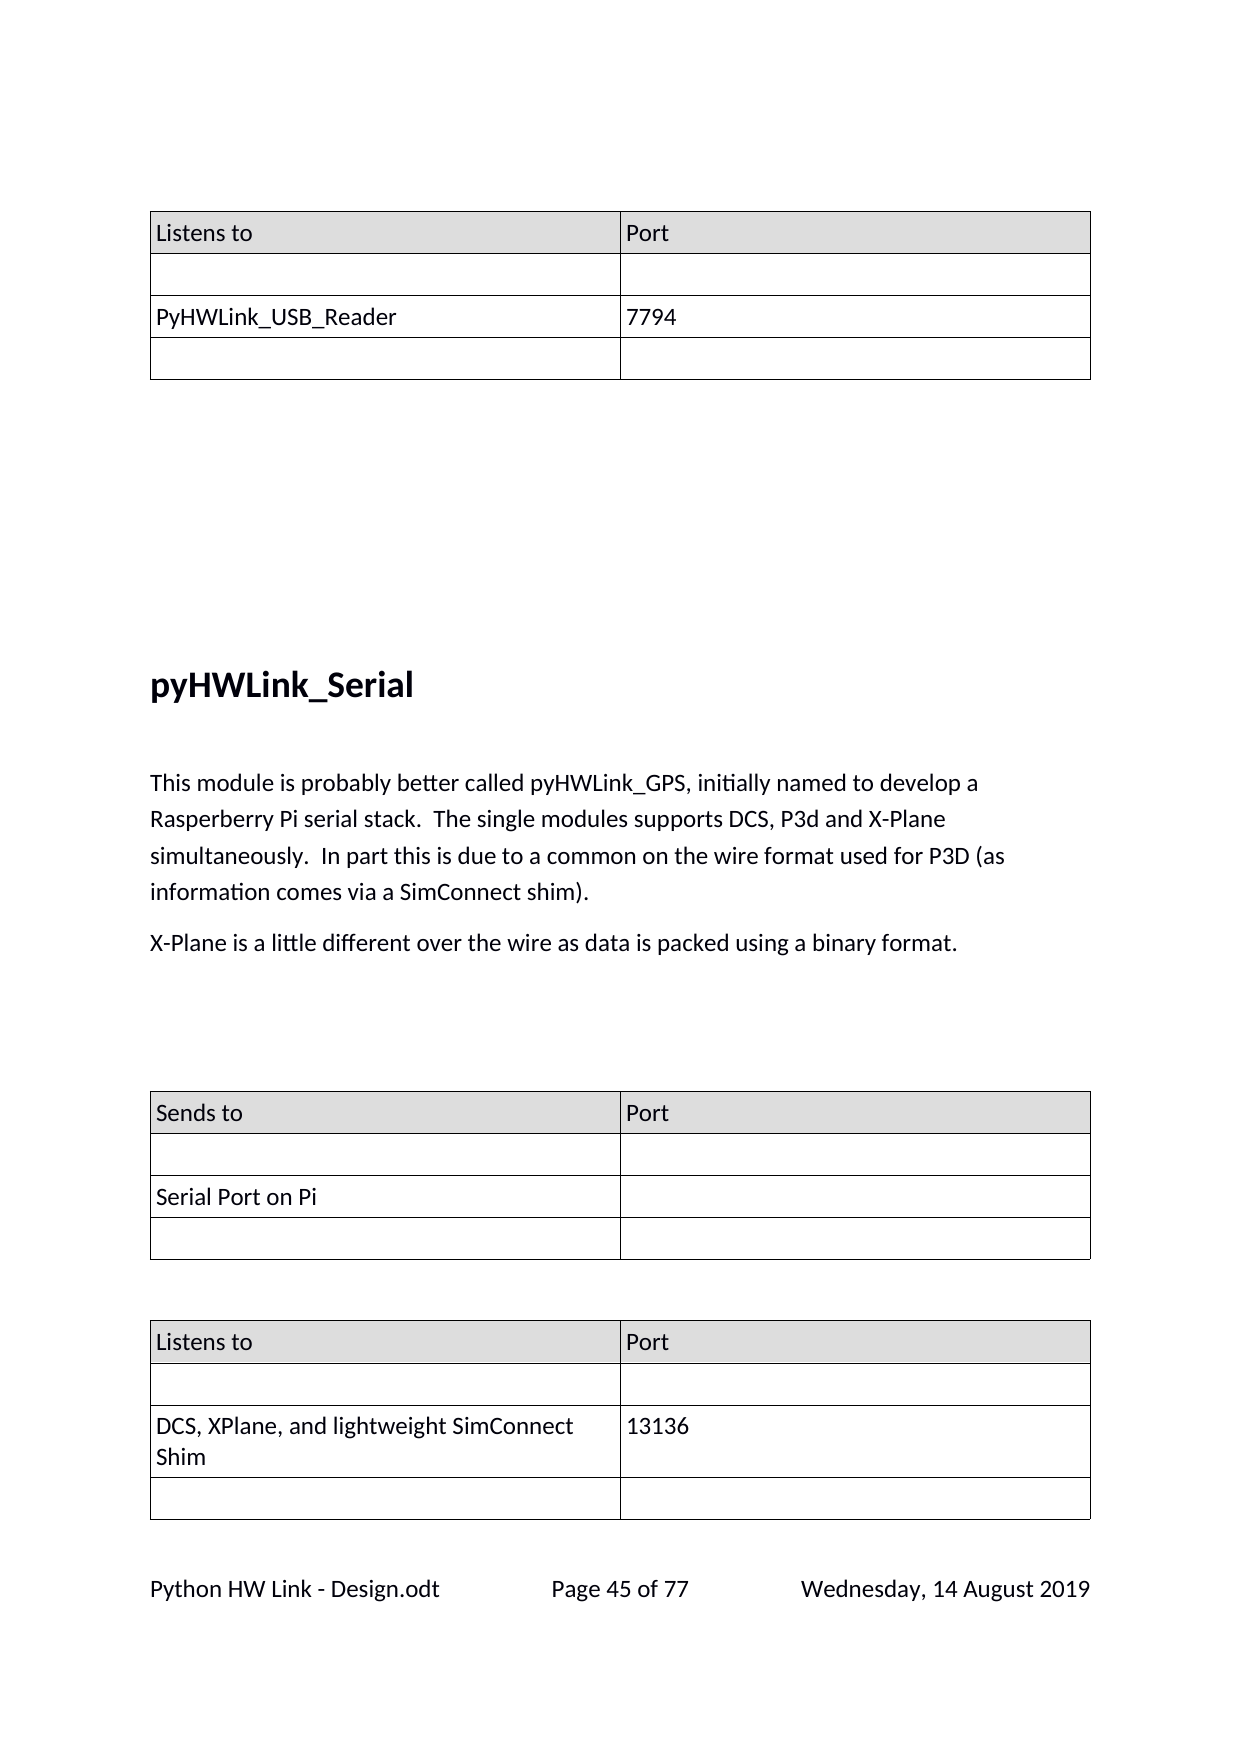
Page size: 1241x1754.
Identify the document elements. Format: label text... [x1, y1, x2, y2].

table_header Listens to [151, 212, 620, 253]
table_cell DCS, XPlane, and lightweight SimConnect Shim [151, 1406, 620, 1477]
text X-Plane is a little different over the wire as data is packed using a binary format. [150, 927, 1090, 958]
table_cell [621, 338, 1090, 379]
table_cell [151, 1478, 620, 1519]
table_cell [621, 1218, 1090, 1259]
table_cell Serial Port on Pi [151, 1176, 620, 1217]
table_header Sends to [151, 1092, 620, 1133]
table_cell [621, 1176, 1090, 1217]
table_cell [621, 254, 1090, 295]
text This module is probably better called pyHWLink_GPS, initially named to develop a Rasperberry Pi serial stack. The single modules supports DCS, P3d and X-Plane simultaneously. In part this is due to a common on the wire format used for P3D (as information comes via a SimConnect shim). [150, 767, 1090, 907]
subtitle pyHWLink_Serial [150, 661, 1090, 707]
table_cell [151, 1218, 620, 1259]
table_cell [151, 338, 620, 379]
table_cell [621, 1364, 1090, 1404]
table_cell [621, 1478, 1090, 1519]
table_header Port [621, 1092, 1090, 1133]
table_header Listens to [151, 1321, 620, 1362]
table_cell [621, 1134, 1090, 1175]
table_cell [151, 1134, 620, 1175]
table_cell [151, 254, 620, 295]
table_cell 13136 [621, 1406, 1090, 1477]
table_cell 7794 [621, 296, 1090, 337]
table_header Port [621, 212, 1090, 253]
table_cell [151, 1364, 620, 1404]
table_header Port [621, 1321, 1090, 1362]
table_cell PyHWLink_USB_Reader [151, 296, 620, 337]
